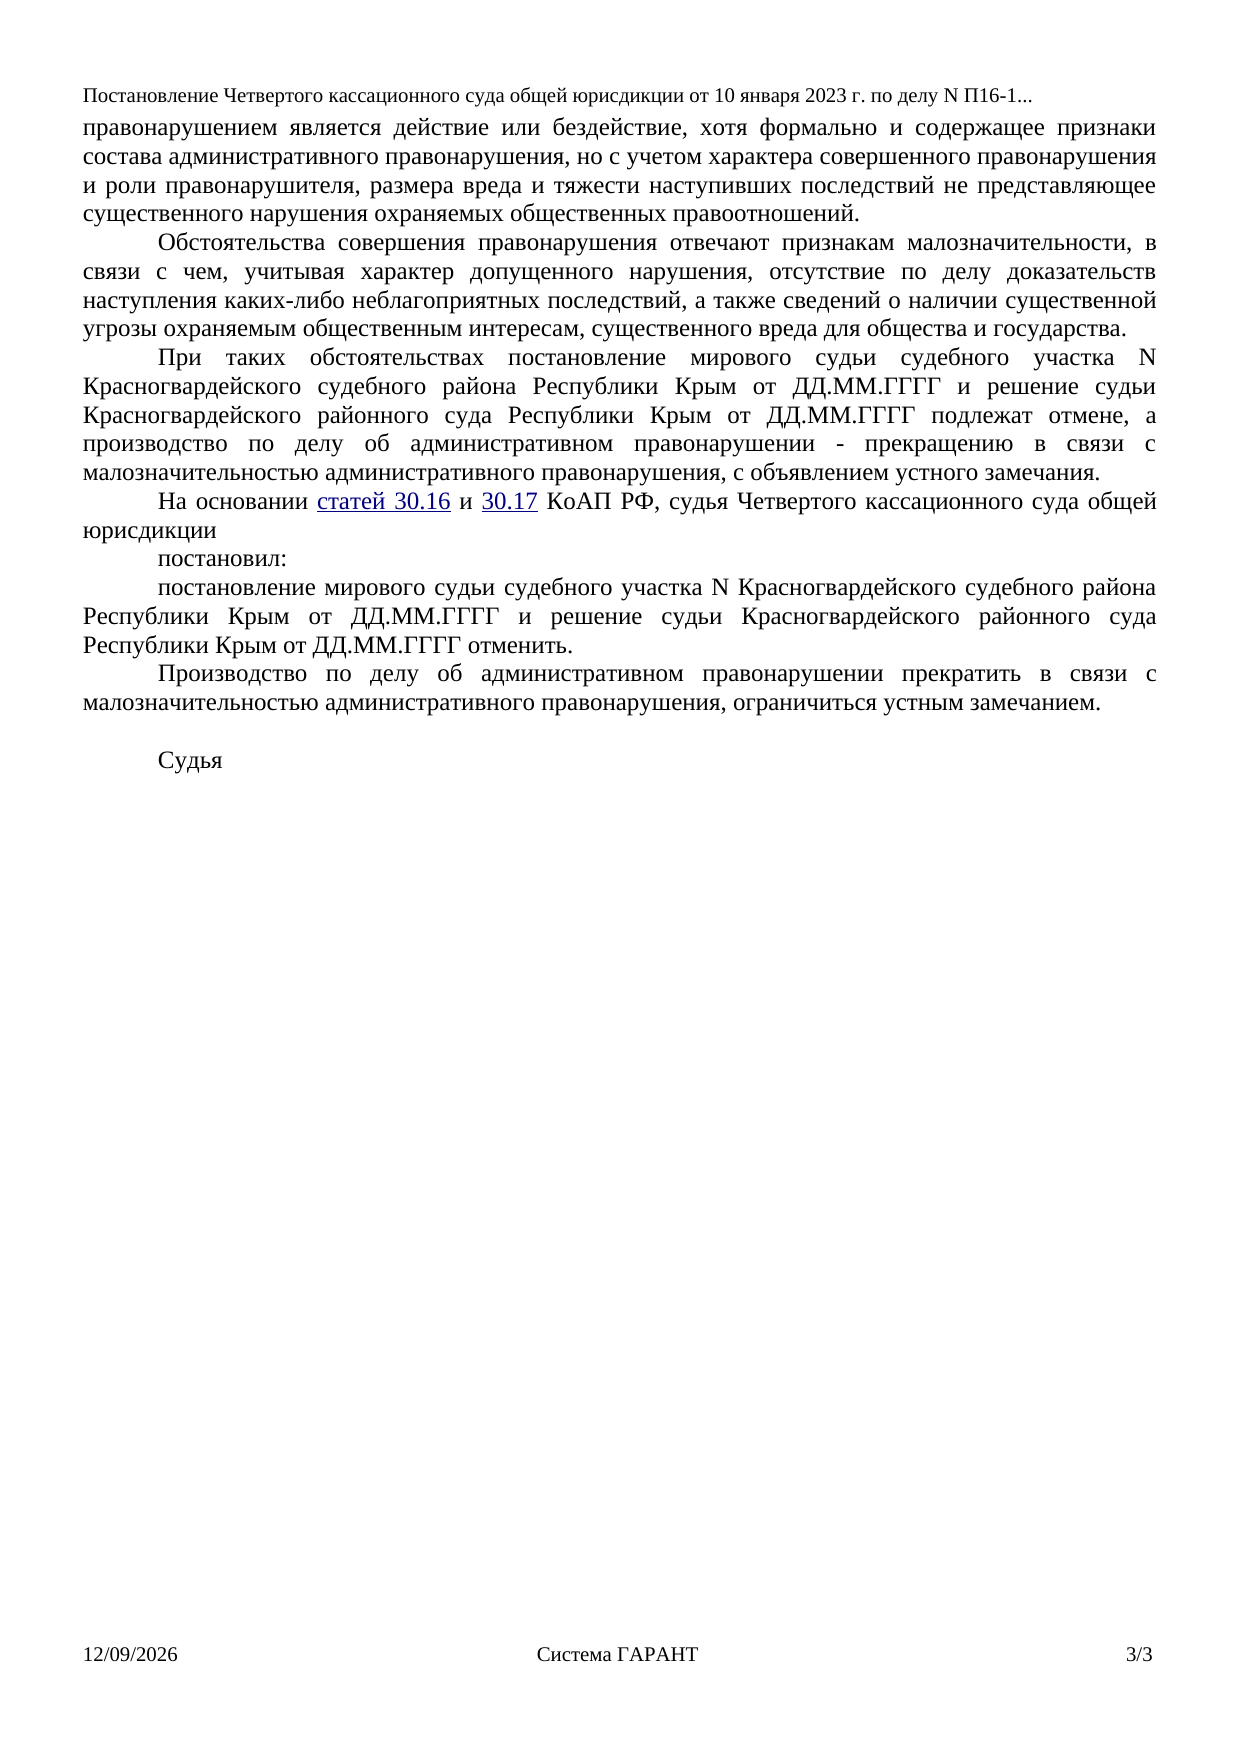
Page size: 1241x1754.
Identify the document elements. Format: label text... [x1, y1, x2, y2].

text Обстоятельства совершения правонарушения отвечают признакам малозначительности, в связи с чем, учитывая характер допущенного нарушения, отсутствие по делу доказательств наступления каких-либо неблагоприятных последствий, а также сведений о наличии существенной угрозы охраняемым общественным интересам, существенного вреда для общества и государства. [83, 227, 1157, 342]
text При таких обстоятельствах постановление мирового судьи судебного участка N Красногвардейского судебного района Республики Крым от ДД.ММ.ГГГГ и решение судьи Красногвардейского районного суда Республики Крым от ДД.ММ.ГГГГ подлежат отмене, а производство по делу об административном правонарушении - прекращению в связи с малозначительностью административного правонарушения, с объявлением устного замечания. [83, 342, 1157, 486]
text правонарушением является действие или бездействие, хотя формально и содержащее признаки состава административного правонарушения, но с учетом характера совершенного правонарушения и роли правонарушителя, размера вреда и тяжести наступивших последствий не представляющее существенного нарушения охраняемых общественных правоотношений. [83, 112, 1157, 227]
text На основании статей 30.16 и 30.17 КоАП РФ, судья Четвертого кассационного суда общей юрисдикции [83, 486, 1157, 543]
text Судья [83, 745, 1157, 773]
text постановление мирового судьи судебного участка N Красногвардейского судебного района Республики Крым от ДД.ММ.ГГГГ и решение судьи Красногвардейского районного суда Республики Крым от ДД.ММ.ГГГГ отменить. [83, 572, 1157, 658]
text Производство по делу об административном правонарушении прекратить в связи с малозначительностью административного правонарушения, ограничиться устным замечанием. [83, 658, 1157, 716]
text постановил: [83, 543, 1157, 572]
